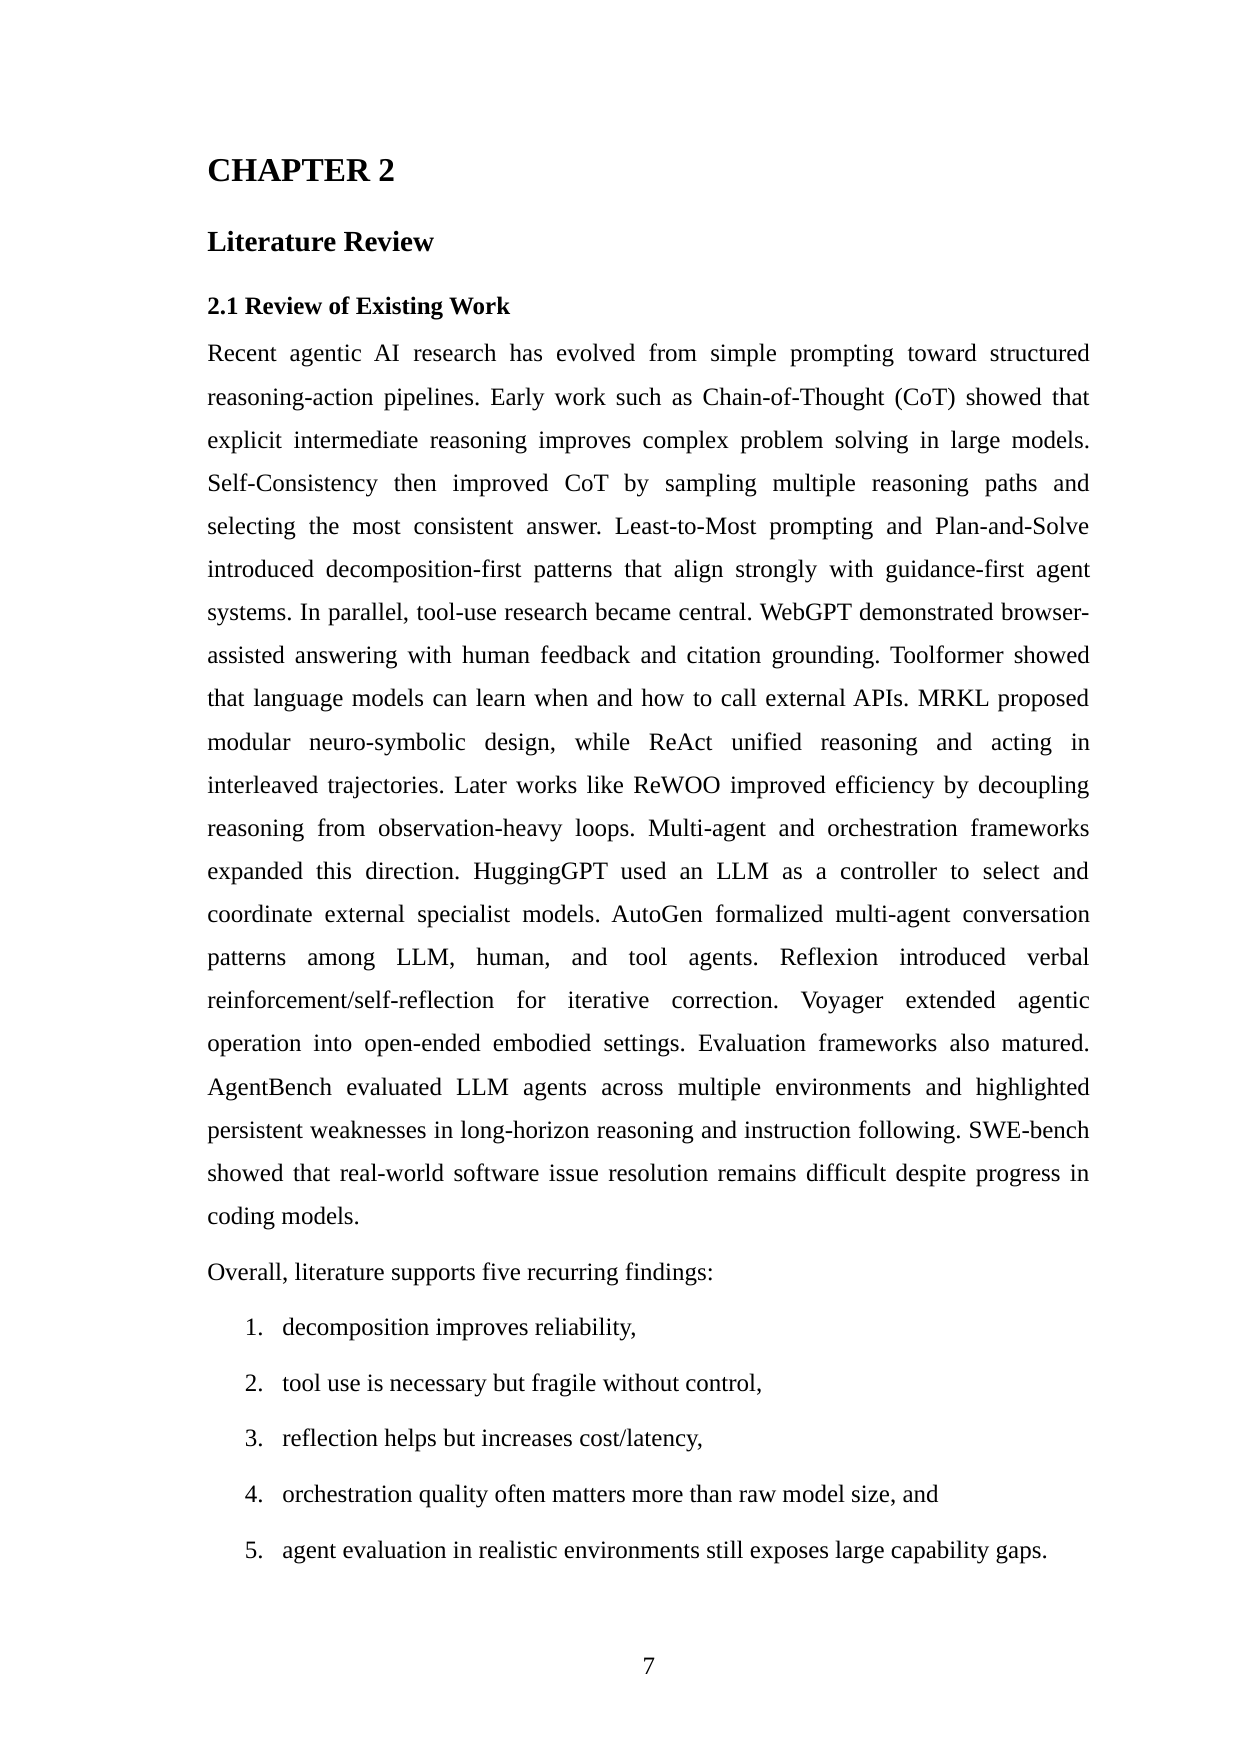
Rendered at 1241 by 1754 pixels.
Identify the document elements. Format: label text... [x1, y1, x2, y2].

list reflection helps but increases cost/latency, [244, 1423, 1091, 1452]
text 2.1 Review of Existing Work [207, 291, 1091, 320]
list orchestration quality often matters more than raw model size, and [244, 1479, 1091, 1508]
text Recent agentic AI research has evolved from simple prompting toward structured reasoning-action pipelines. Early work such as Chain-of-Thought (CoT) showed that explicit intermediate reasoning improves complex problem solving in large models. Self-Consistency then improved CoT by sampling multiple reasoning paths and selecting the most consistent answer. Least-to-Most prompting and Plan-and-Solve introduced decomposition-first patterns that align strongly with guidance-first agent systems. In parallel, tool-use research became central. WebGPT demonstrated browser-assisted answering with human feedback and citation grounding. Toolformer showed that language models can learn when and how to call external APIs. MRKL proposed modular neuro-symbolic design, while ReAct unified reasoning and acting in interleaved trajectories. Later works like ReWOO improved efficiency by decoupling reasoning from observation-heavy loops. Multi-agent and orchestration frameworks expanded this direction. HuggingGPT used an LLM as a controller to select and coordinate external specialist models. AutoGen formalized multi-agent conversation patterns among LLM, human, and tool agents. Reflexion introduced verbal reinforcement/self-reflection for iterative correction. Voyager extended agentic operation into open-ended embodied settings. Evaluation frameworks also matured. AgentBench evaluated LLM agents across multiple environments and highlighted persistent weaknesses in long-horizon reasoning and instruction following. SWE-bench showed that real-world software issue resolution remains difficult despite progress in coding models. [207, 338, 1091, 1230]
text CHAPTER 2 [207, 150, 1091, 188]
list decomposition improves reliability, [244, 1312, 1091, 1341]
text Overall, literature supports five recurring findings: [207, 1257, 1091, 1285]
list tool use is necessary but fragile without control, [244, 1368, 1091, 1397]
list agent evaluation in realistic environments still exposes large capability gaps. [244, 1535, 1091, 1563]
text Literature Review [207, 224, 1091, 258]
